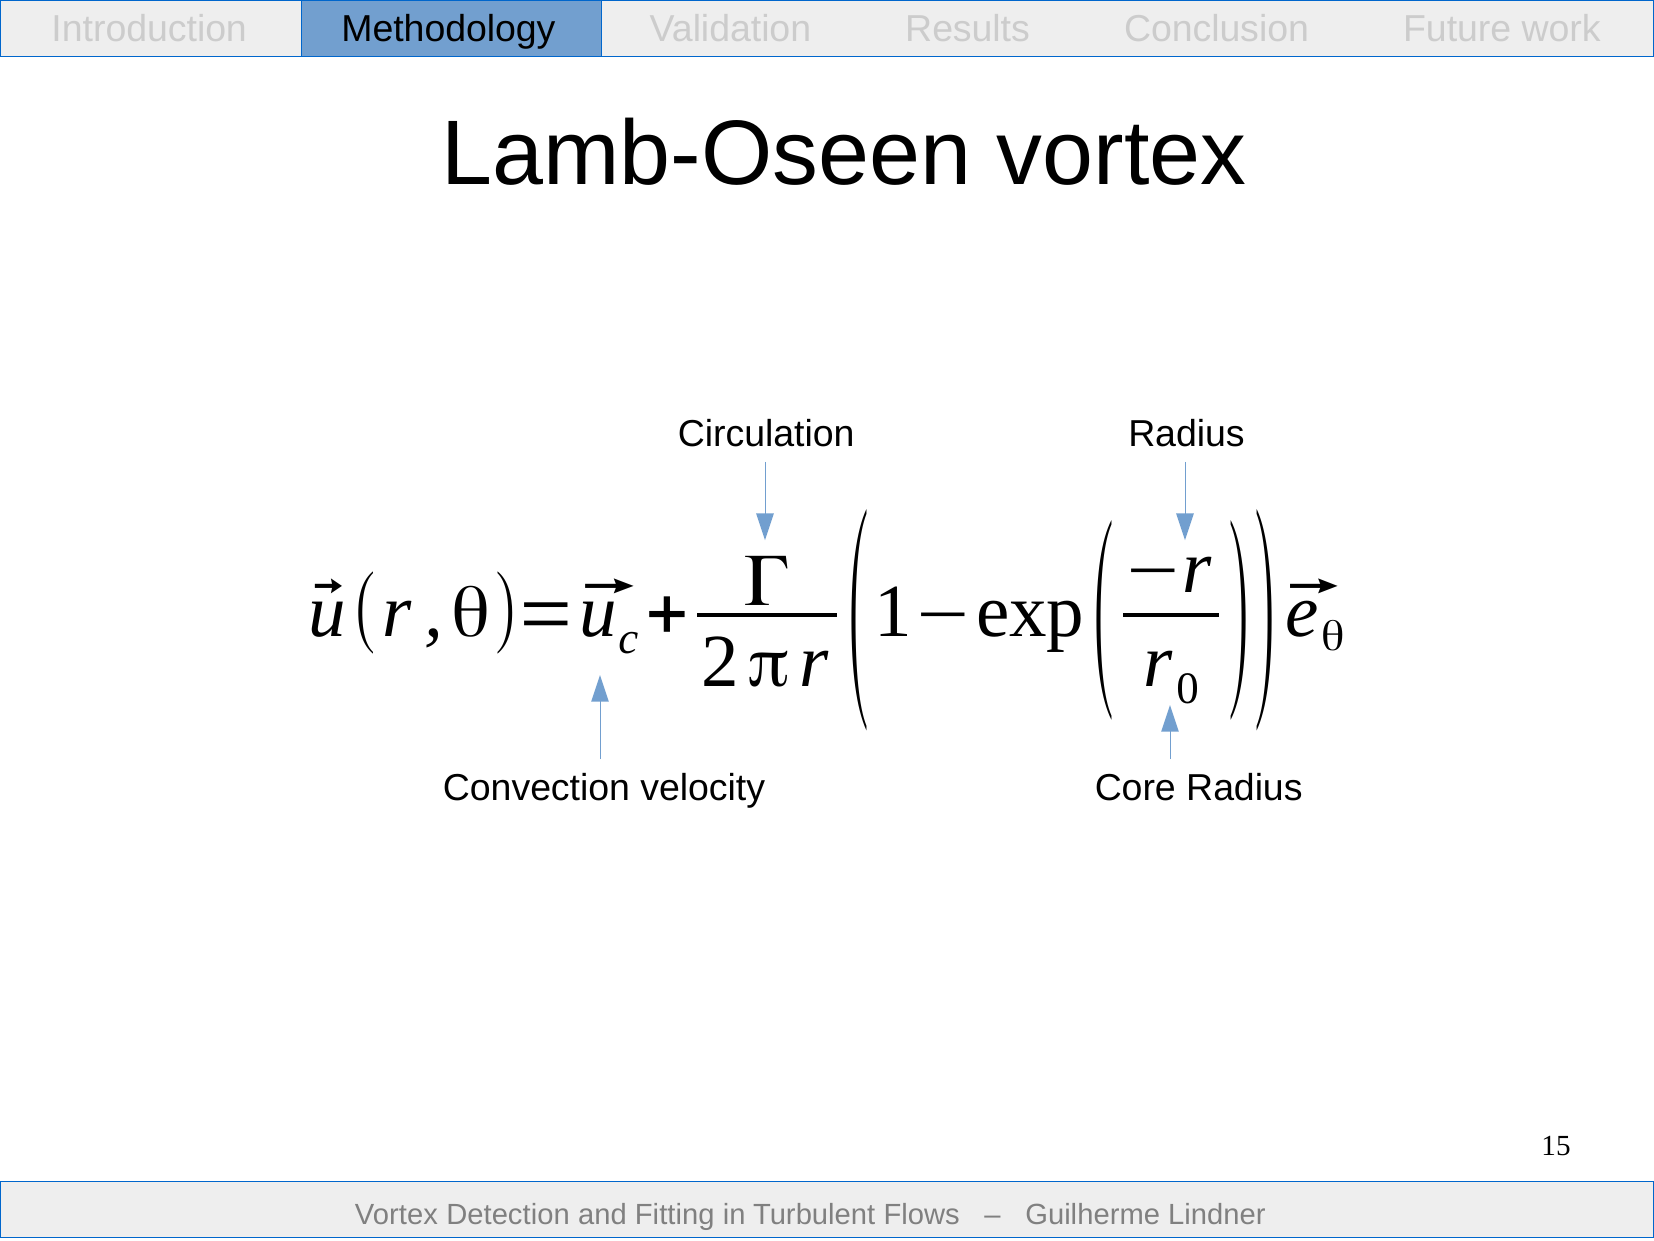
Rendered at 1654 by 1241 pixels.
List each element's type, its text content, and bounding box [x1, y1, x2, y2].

text_box Convection velocity [428, 759, 781, 816]
text_box Core Radius [1080, 759, 1318, 816]
chart [302, 505, 1351, 735]
text_box Vortex Detection and Fitting in Turbulent Flows – Guilherme Lindner [340, 1190, 1314, 1241]
text_box [0, 1181, 1654, 1238]
text_box Radius [1113, 405, 1260, 462]
text_box Introduction Methodology Validation Results Conclusion Future work [0, 0, 1654, 57]
title Lamb-Oseen vortex [82, 57, 1571, 257]
text_box Circulation [663, 405, 934, 504]
